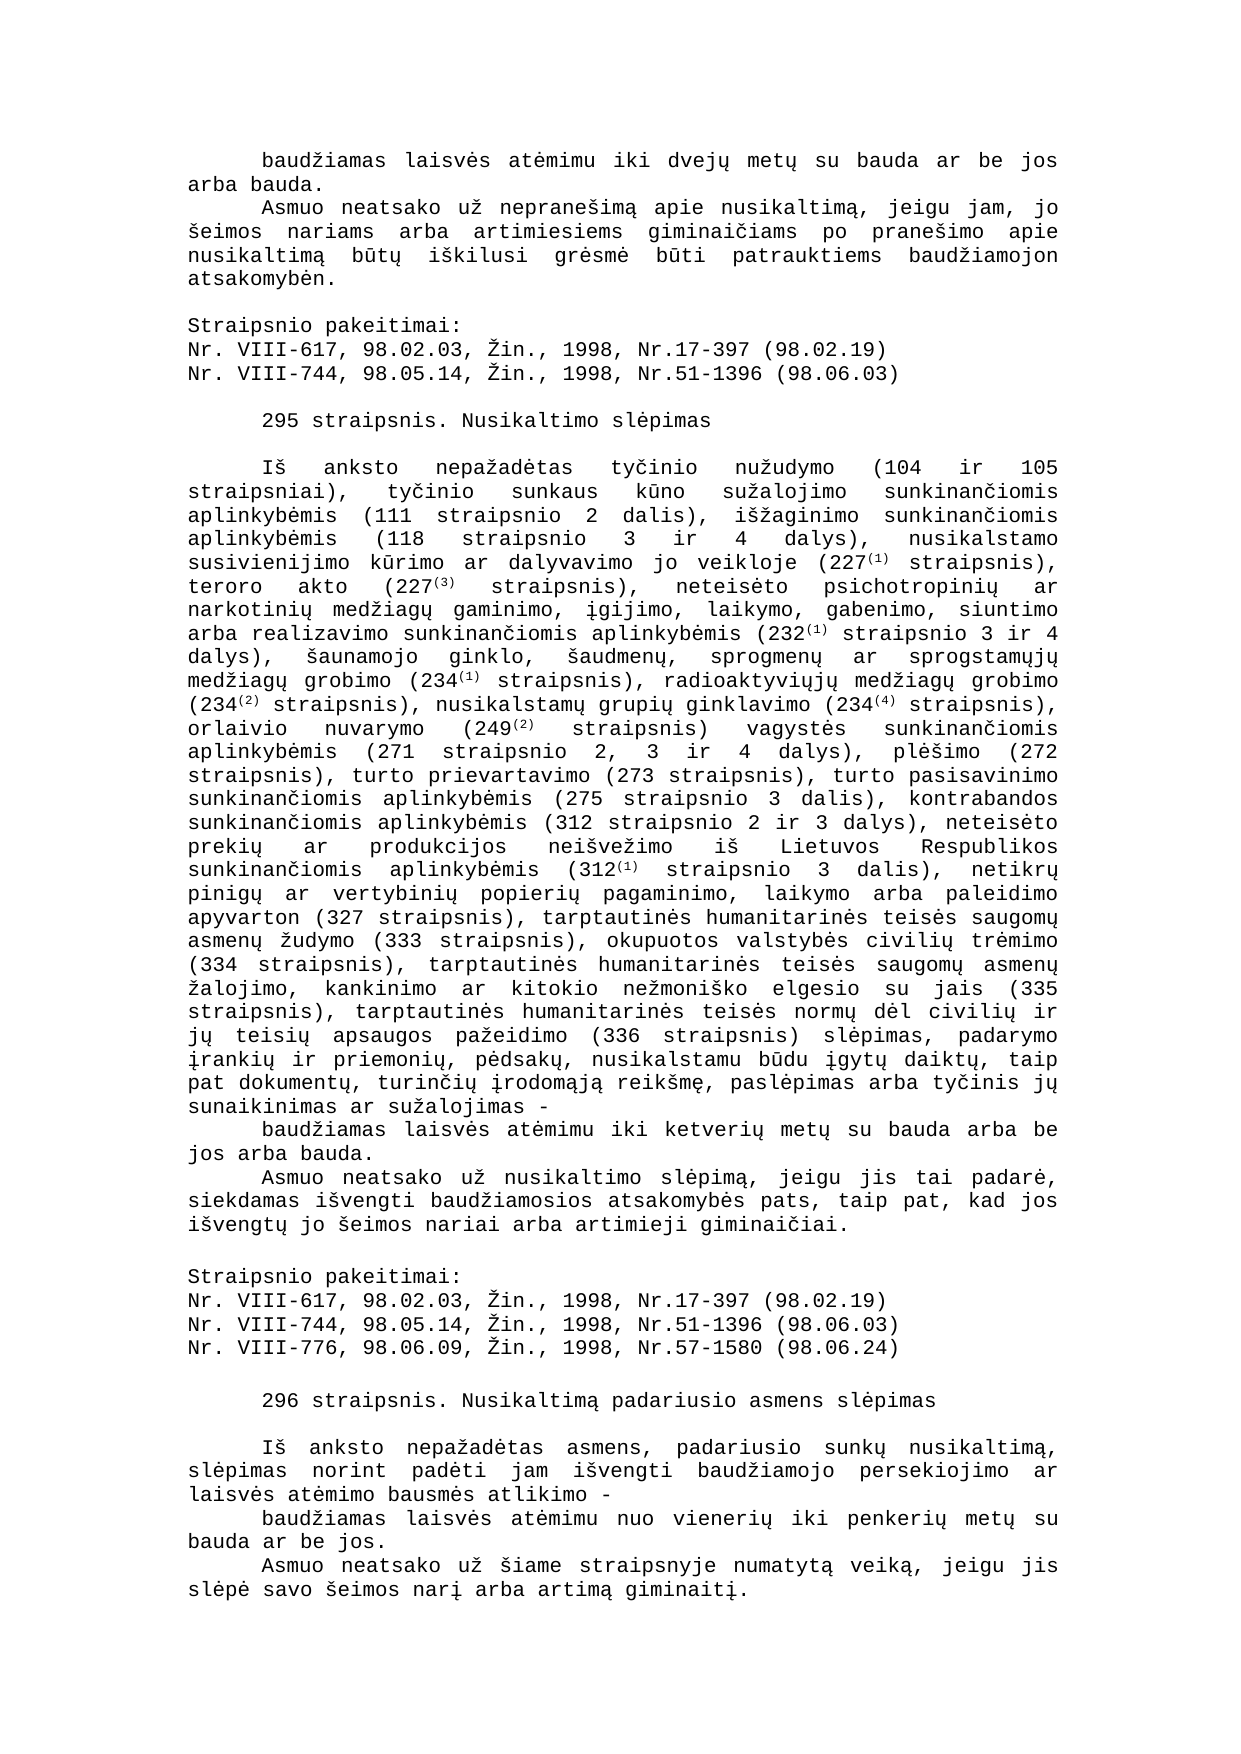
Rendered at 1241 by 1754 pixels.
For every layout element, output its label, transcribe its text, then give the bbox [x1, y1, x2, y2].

text Nr. VIII-776, 98.06.09, Žin., 1998, Nr.57-1580 (98.06.24) [187, 1337, 1059, 1361]
text Asmuo neatsako už nepranešimą apie nusikaltimą, jeigu jam, jo šeimos nariams arba artimiesiems giminaičiams po pranešimo apie nusikaltimą būtų iškilusi grėsmė būti patrauktiems baudžiamojon atsakomybėn. [187, 197, 1059, 292]
text Nr. VIII-744, 98.05.14, Žin., 1998, Nr.51-1396 (98.06.03) [187, 363, 1059, 386]
text baudžiamas laisvės atėmimu iki dvejų metų su bauda ar be jos arba bauda. [187, 150, 1059, 197]
text 296 straipsnis. Nusikaltimą padariusio asmens slėpimas [187, 1389, 1059, 1413]
text 295 straipsnis. Nusikaltimo slėpimas [209, 410, 1059, 434]
text Nr. VIII-744, 98.05.14, Žin., 1998, Nr.51-1396 (98.06.03) [187, 1314, 1059, 1337]
text Nr. VIII-617, 98.02.03, Žin., 1998, Nr.17-397 (98.02.19) [187, 1290, 1059, 1314]
text Iš anksto nepažadėtas asmens, padariusio sunkų nusikaltimą, slėpimas norint padėti jam išvengti baudžiamojo persekiojimo ar laisvės atėmimo bausmės atlikimo - [187, 1437, 1059, 1508]
text baudžiamas laisvės atėmimu iki ketverių metų su bauda arba be jos arba bauda. [187, 1119, 1059, 1167]
text Asmuo neatsako už nusikaltimo slėpimą, jeigu jis tai padarė, siekdamas išvengti baudžiamosios atsakomybės pats, taip pat, kad jos išvengtų jo šeimos nariai arba artimieji giminaičiai. [187, 1167, 1059, 1238]
text Nr. VIII-617, 98.02.03, Žin., 1998, Nr.17-397 (98.02.19) [187, 339, 1059, 363]
text Asmuo neatsako už šiame straipsnyje numatytą veiką, jeigu jis slėpė savo šeimos narį arba artimą giminaitį. [187, 1555, 1059, 1602]
text Straipsnio pakeitimai: [187, 316, 1059, 339]
text baudžiamas laisvės atėmimu nuo vienerių iki penkerių metų su bauda ar be jos. [187, 1508, 1059, 1555]
text Iš anksto nepažadėtas tyčinio nužudymo (104 ir 105 straipsniai), tyčinio sunkaus kūno sužalojimo sunkinančiomis aplinkybėmis (111 straipsnio 2 dalis), išžaginimo sunkinančiomis aplinkybėmis (118 straipsnio 3 ir 4 dalys), nusikalstamo susivienijimo kūrimo ar dalyvavimo jo veikloje (227(1) straipsnis), teroro akto (227(3) straipsnis), neteisėto psichotropinių ar narkotinių medžiagų gaminimo, įgijimo, laikymo, gabenimo, siuntimo arba realizavimo sunkinančiomis aplinkybėmis (232(1) straipsnio 3 ir 4 dalys), šaunamojo ginklo, šaudmenų, sprogmenų ar sprogstamųjų medžiagų grobimo (234(1) straipsnis), radioaktyviųjų medžiagų grobimo (234(2) straipsnis), nusikalstamų grupių ginklavimo (234(4) straipsnis), orlaivio nuvarymo (249(2) straipsnis) vagystės sunkinančiomis aplinkybėmis (271 straipsnio 2, 3 ir 4 dalys), plėšimo (272 straipsnis), turto prievartavimo (273 straipsnis), turto pasisavinimo sunkinančiomis aplinkybėmis (275 straipsnio 3 dalis), kontrabandos sunkinančiomis aplinkybėmis (312 straipsnio 2 ir 3 dalys), neteisėto prekių ar produkcijos neišvežimo iš Lietuvos Respublikos sunkinančiomis aplinkybėmis (312(1) straipsnio 3 dalis), netikrų pinigų ar vertybinių popierių pagaminimo, laikymo arba paleidimo apyvarton (327 straipsnis), tarptautinės humanitarinės teisės saugomų asmenų žudymo (333 straipsnis), okupuotos valstybės civilių trėmimo (334 straipsnis), tarptautinės humanitarinės teisės saugomų asmenų žalojimo, kankinimo ar kitokio nežmoniško elgesio su jais (335 straipsnis), tarptautinės humanitarinės teisės normų dėl civilių ir jų teisių apsaugos pažeidimo (336 straipsnis) slėpimas, padarymo įrankių ir priemonių, pėdsakų, nusikalstamu būdu įgytų daiktų, taip pat dokumentų, turinčių įrodomąją reikšmę, paslėpimas arba tyčinis jų sunaikinimas ar sužalojimas - [187, 457, 1059, 1119]
text Straipsnio pakeitimai: [187, 1266, 1059, 1290]
